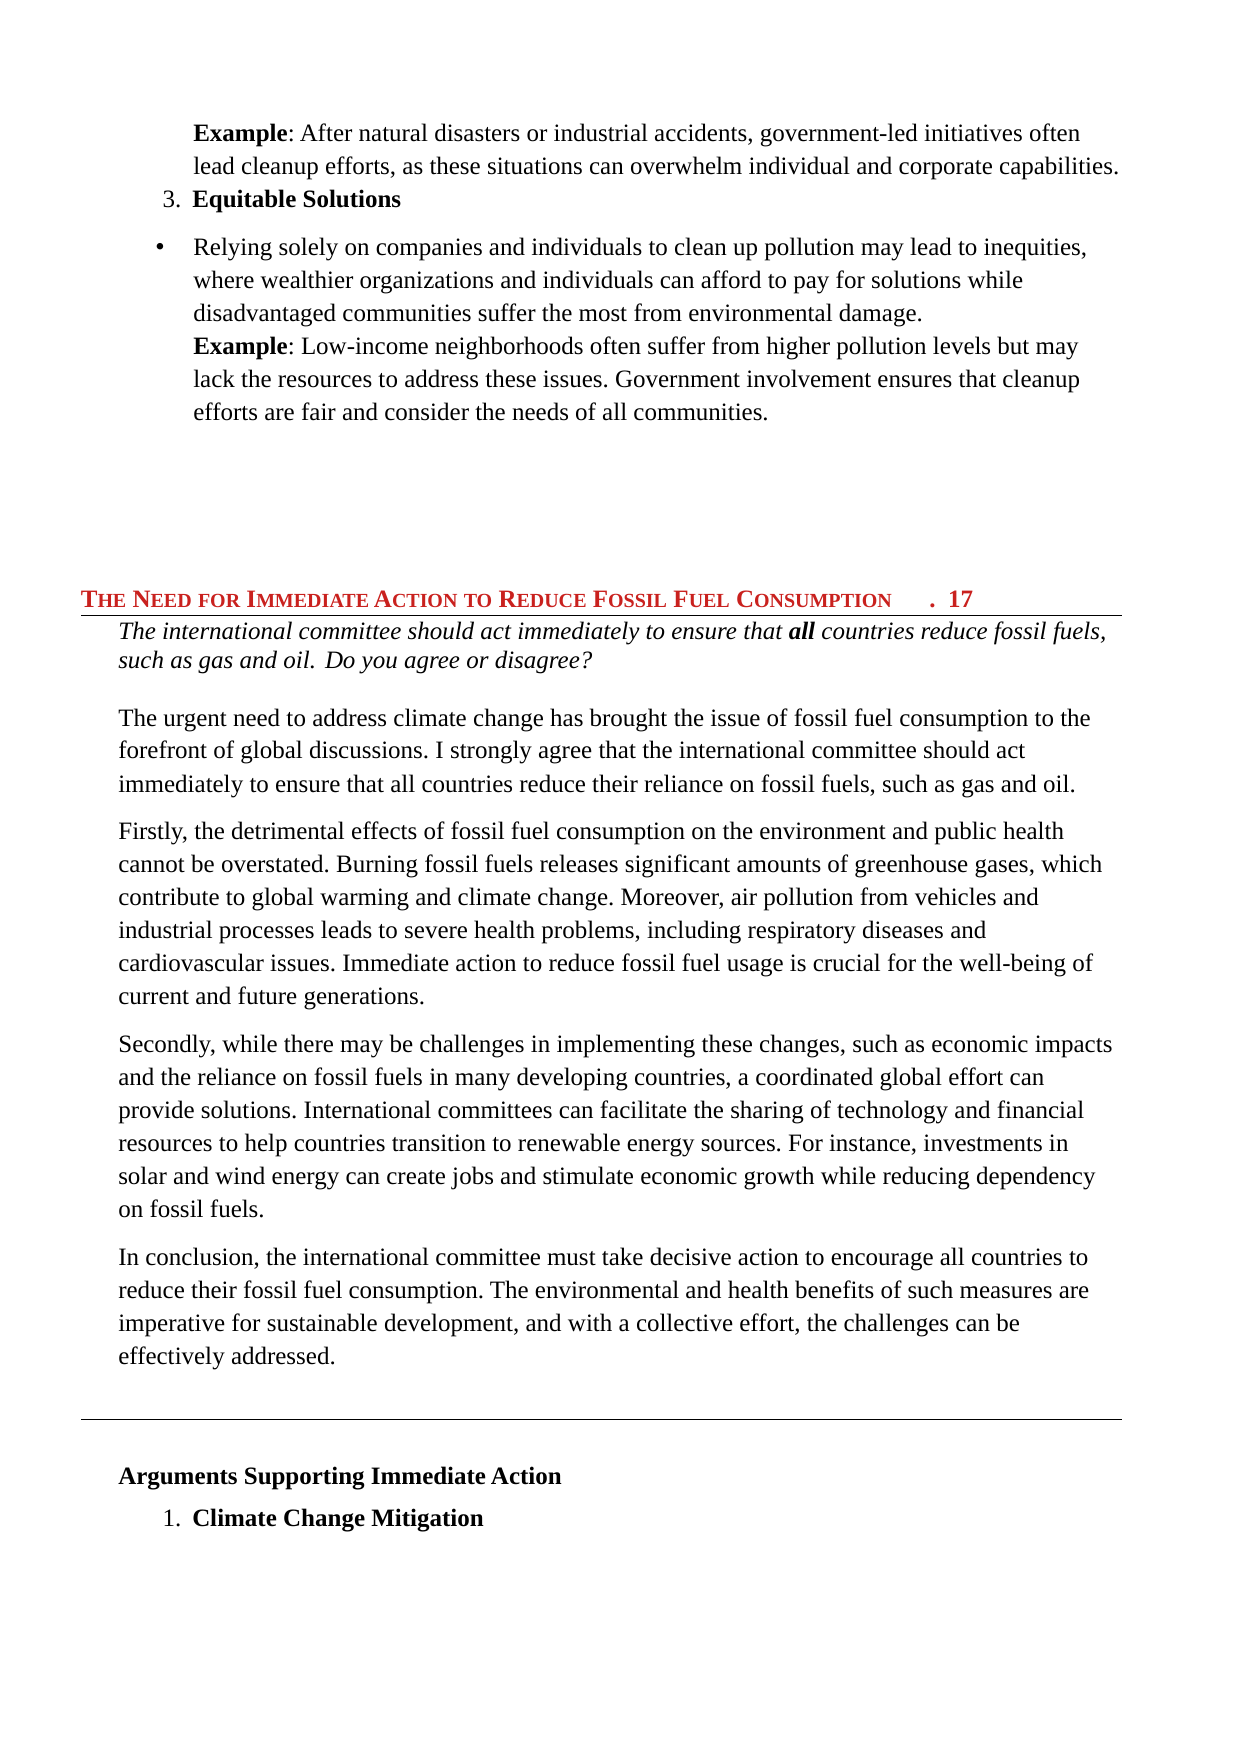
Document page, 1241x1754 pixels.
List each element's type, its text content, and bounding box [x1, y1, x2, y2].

list Equitable Solutions [162, 184, 1122, 213]
subtitle Arguments Supporting Immediate Action [118, 1461, 1122, 1490]
text Secondly, while there may be challenges in implementing these changes, such as economic impacts and the reliance on fossil fuels in many developing countries, a coordinated global effort can provide solutions. International committees can facilitate the sharing of technology and financial resources to help countries transition to renewable energy sources. For instance, investments in solar and wind energy can create jobs and stimulate economic growth while reducing dependency on fossil fuels. [118, 1029, 1122, 1223]
text The urgent need to address climate change has brought the issue of fossil fuel consumption to the forefront of global discussions. I strongly agree that the international committee should act immediately to ensure that all countries reduce their reliance on fossil fuels, such as gas and oil. [118, 703, 1122, 797]
text Firstly, the detrimental effects of fossil fuel consumption on the environment and public health cannot be overstated. Burning fossil fuels releases significant amounts of greenhouse gases, which contribute to global warming and climate change. Moreover, air pollution from vehicles and industrial processes leads to severe health problems, including respiratory diseases and cardiovascular issues. Immediate action to reduce fossil fuel usage is crucial for the well-being of current and future generations. [118, 816, 1122, 1010]
list Climate Change Mitigation [162, 1503, 1122, 1531]
list Example: After natural disasters or industrial accidents, government-led initiatives often lead cleanup efforts, as these situations can overwhelm individual and corporate capabilities. [156, 118, 1122, 180]
list Relying solely on companies and individuals to clean up pollution may lead to inequities, where wealthier organizations and individuals can afford to pay for solutions while disadvantaged communities suffer the most from environmental damage. [156, 232, 1122, 327]
list Example: Low-income neighborhoods often suffer from higher pollution levels but may lack the resources to address these issues. Government involvement ensures that cleanup efforts are fair and consider the needs of all communities. [156, 331, 1122, 426]
text The international committee should act immediately to ensure that all countries reduce fossil fuels, such as gas and oil. Do you agree or disagree? [118, 616, 1122, 674]
subtitle The Need for Immediate Action to Reduce Fossil Fuel Consumption . 17 [81, 584, 1122, 615]
text In conclusion, the international committee must take decisive action to encourage all countries to reduce their fossil fuel consumption. The environmental and health benefits of such measures are imperative for sustainable development, and with a collective effort, the challenges can be effectively addressed. [118, 1242, 1122, 1369]
